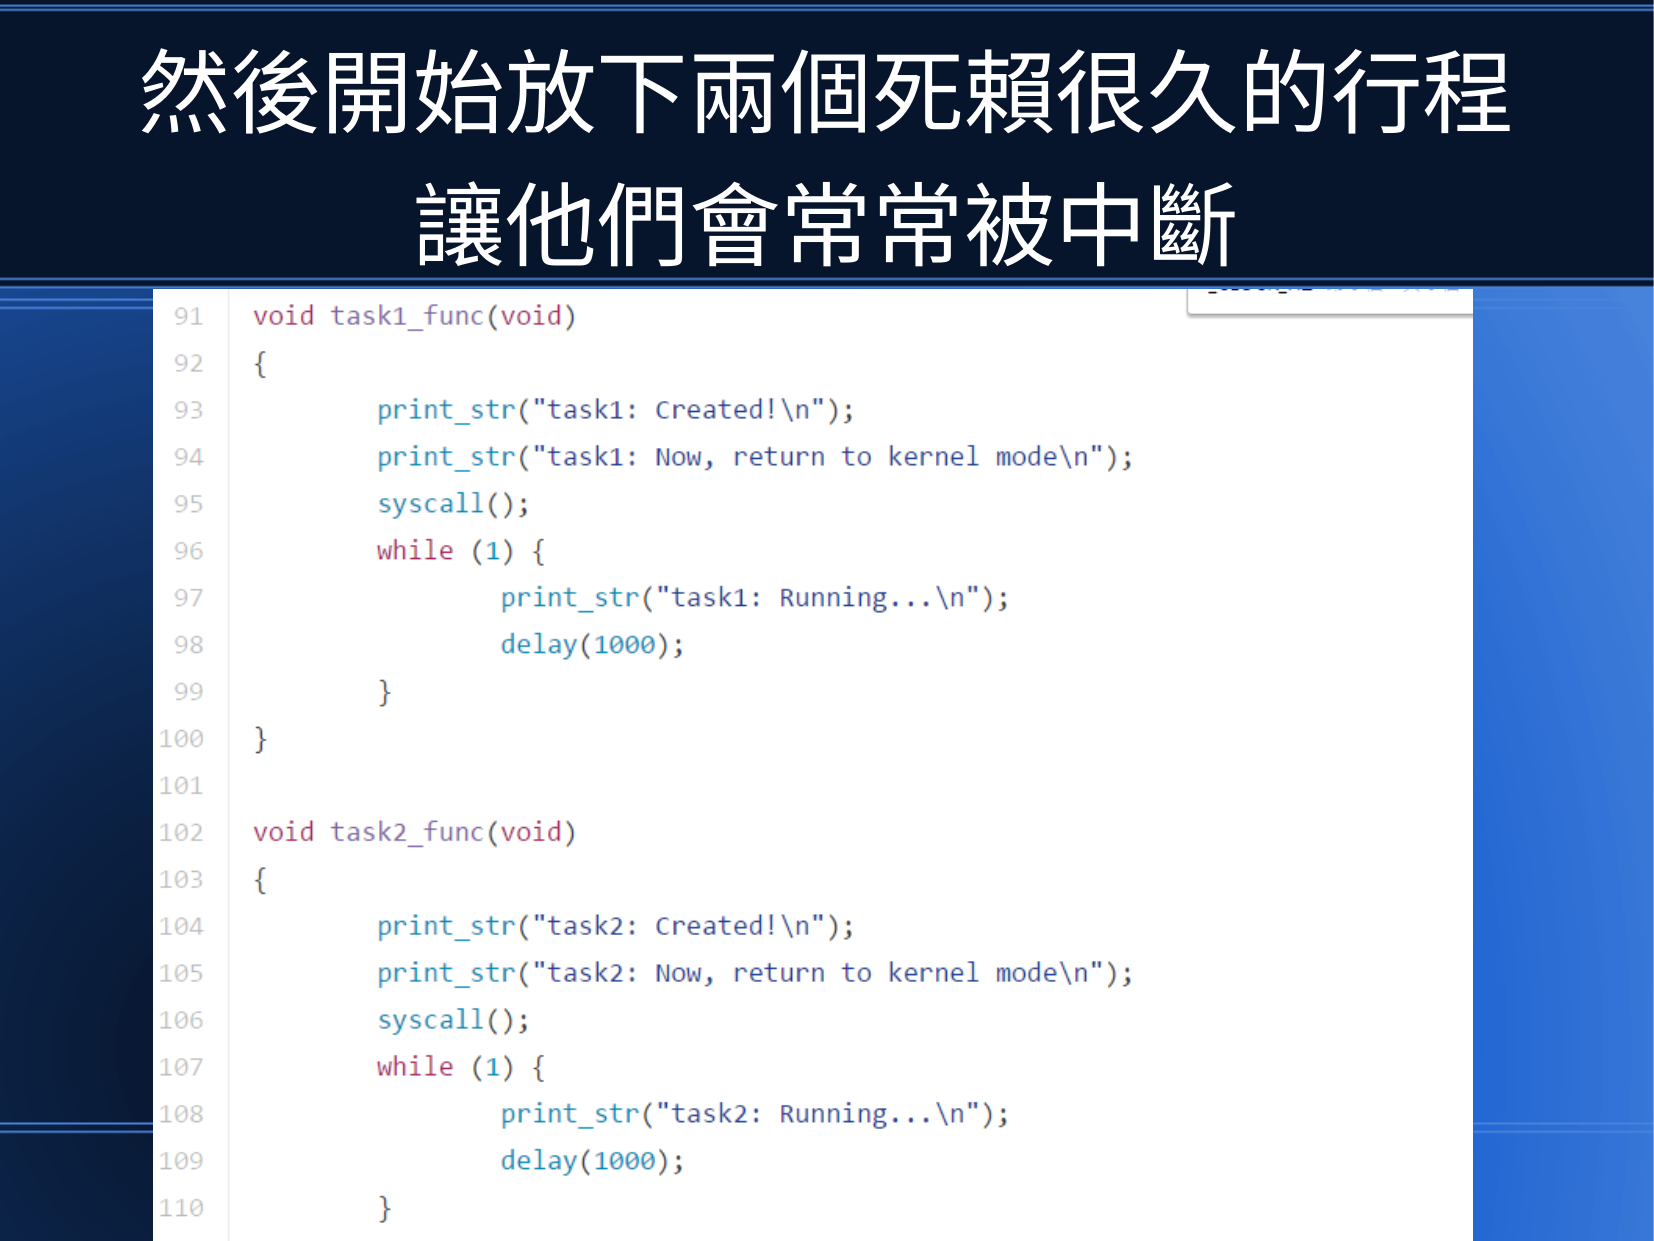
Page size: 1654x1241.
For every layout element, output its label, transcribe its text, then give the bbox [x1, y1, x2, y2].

title 然後開始放下兩個死賴很久的行程 讓他們會常常被中斷 [82, 42, 1571, 264]
picture [0, 0, 1654, 1241]
